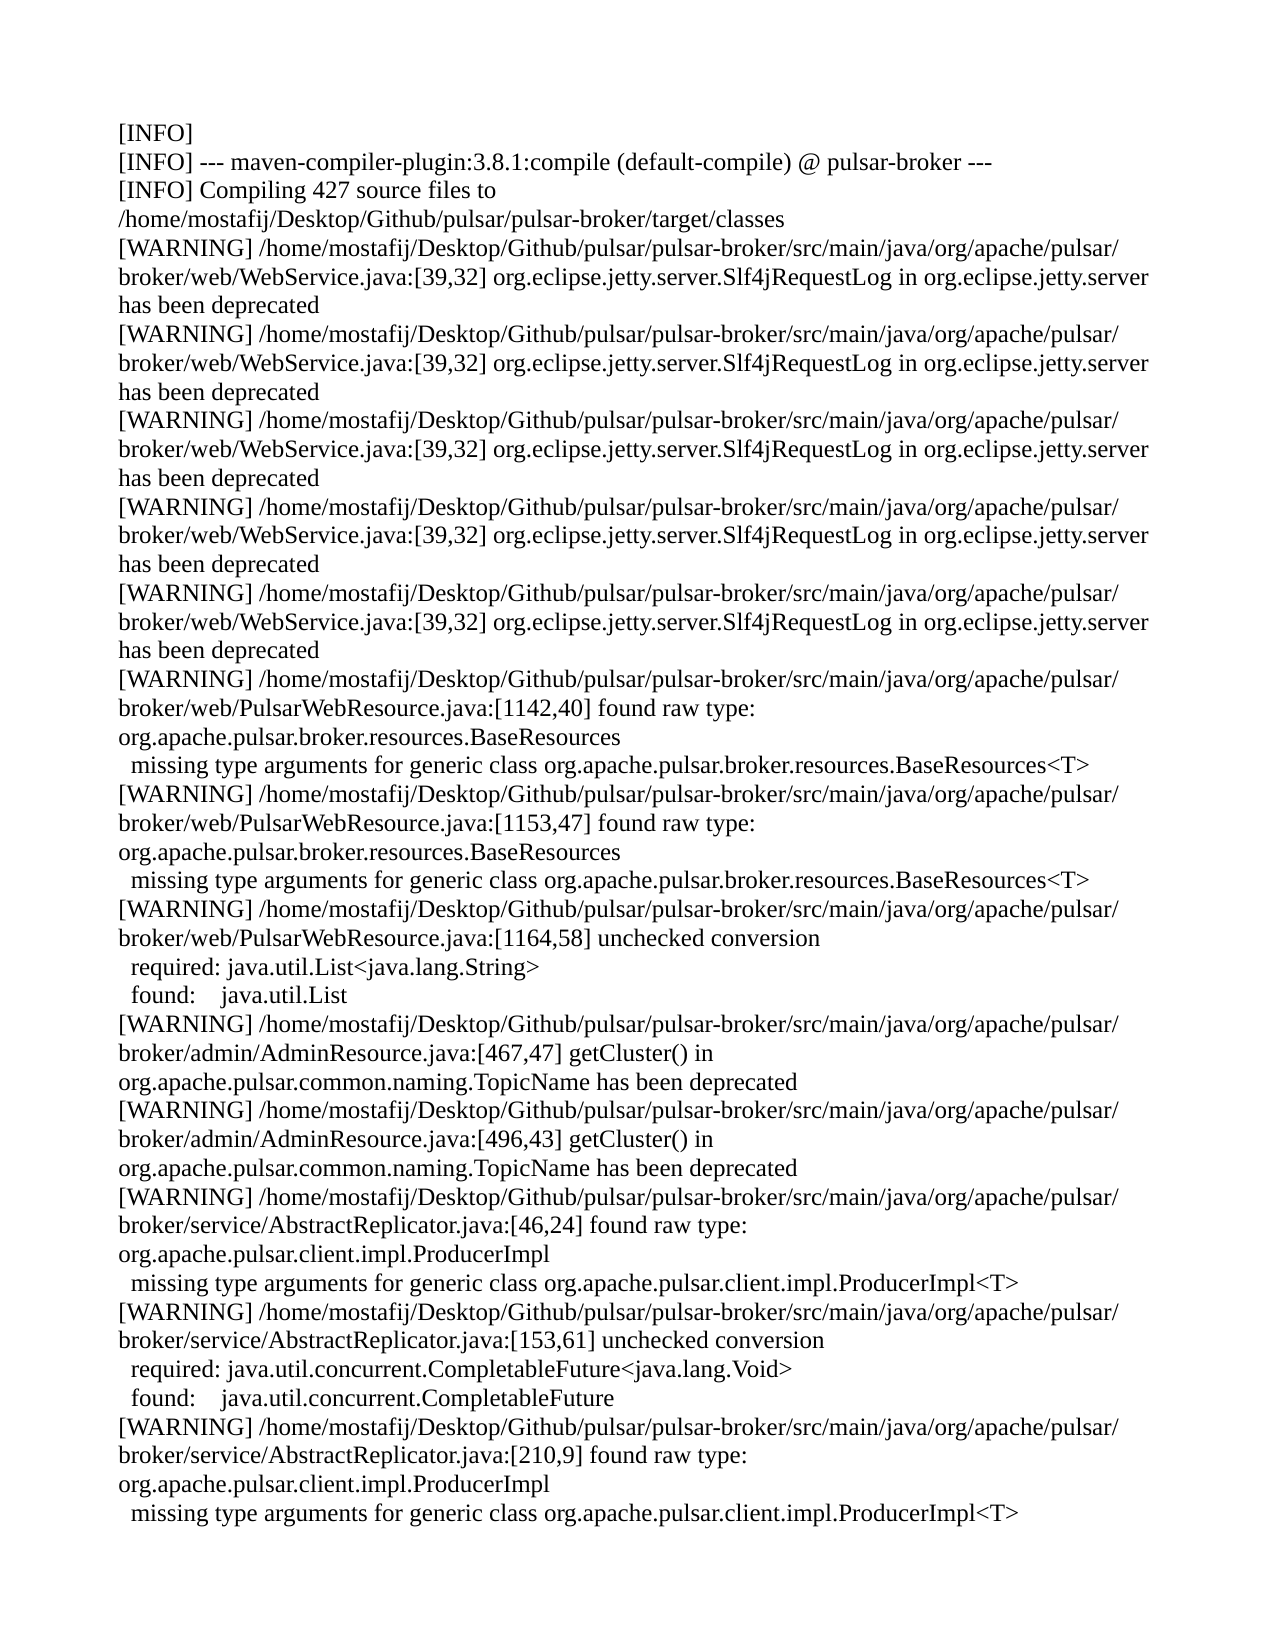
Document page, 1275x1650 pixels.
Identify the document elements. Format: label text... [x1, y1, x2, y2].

text [WARNING] /home/mostafij/Desktop/Github/pulsar/pulsar-broker/src/main/java/org/apache/pulsar/broker/web/WebService.java:[39,32] org.eclipse.jetty.server.Slf4jRequestLog in org.eclipse.jetty.server has been deprecated [118, 578, 1157, 664]
text [WARNING] /home/mostafij/Desktop/Github/pulsar/pulsar-broker/src/main/java/org/apache/pulsar/broker/web/WebService.java:[39,32] org.eclipse.jetty.server.Slf4jRequestLog in org.eclipse.jetty.server has been deprecated [118, 406, 1157, 492]
text [WARNING] /home/mostafij/Desktop/Github/pulsar/pulsar-broker/src/main/java/org/apache/pulsar/broker/service/AbstractReplicator.java:[153,61] unchecked conversion [118, 1297, 1157, 1354]
text missing type arguments for generic class org.apache.pulsar.broker.resources.BaseResources<T> [118, 751, 1157, 779]
text missing type arguments for generic class org.apache.pulsar.broker.resources.BaseResources<T> [118, 866, 1157, 894]
text [WARNING] /home/mostafij/Desktop/Github/pulsar/pulsar-broker/src/main/java/org/apache/pulsar/broker/web/WebService.java:[39,32] org.eclipse.jetty.server.Slf4jRequestLog in org.eclipse.jetty.server has been deprecated [118, 233, 1157, 319]
text [WARNING] /home/mostafij/Desktop/Github/pulsar/pulsar-broker/src/main/java/org/apache/pulsar/broker/web/PulsarWebResource.java:[1153,47] found raw type: org.apache.pulsar.broker.resources.BaseResources [118, 779, 1157, 866]
text [WARNING] /home/mostafij/Desktop/Github/pulsar/pulsar-broker/src/main/java/org/apache/pulsar/broker/web/WebService.java:[39,32] org.eclipse.jetty.server.Slf4jRequestLog in org.eclipse.jetty.server has been deprecated [118, 319, 1157, 406]
text [INFO] --- maven-compiler-plugin:3.8.1:compile (default-compile) @ pulsar-broker --- [118, 147, 1157, 176]
text found: java.util.concurrent.CompletableFuture [118, 1383, 1157, 1412]
text [WARNING] /home/mostafij/Desktop/Github/pulsar/pulsar-broker/src/main/java/org/apache/pulsar/broker/web/PulsarWebResource.java:[1142,40] found raw type: org.apache.pulsar.broker.resources.BaseResources [118, 664, 1157, 751]
text missing type arguments for generic class org.apache.pulsar.client.impl.ProducerImpl<T> [118, 1498, 1157, 1527]
text [WARNING] /home/mostafij/Desktop/Github/pulsar/pulsar-broker/src/main/java/org/apache/pulsar/broker/admin/AdminResource.java:[496,43] getCluster() in org.apache.pulsar.common.naming.TopicName has been deprecated [118, 1096, 1157, 1182]
text missing type arguments for generic class org.apache.pulsar.client.impl.ProducerImpl<T> [118, 1268, 1157, 1297]
text [INFO] [118, 118, 1157, 147]
text [WARNING] /home/mostafij/Desktop/Github/pulsar/pulsar-broker/src/main/java/org/apache/pulsar/broker/service/AbstractReplicator.java:[210,9] found raw type: org.apache.pulsar.client.impl.ProducerImpl [118, 1412, 1157, 1498]
text [INFO] Compiling 427 source files to /home/mostafij/Desktop/Github/pulsar/pulsar-broker/target/classes [118, 176, 1157, 233]
text [WARNING] /home/mostafij/Desktop/Github/pulsar/pulsar-broker/src/main/java/org/apache/pulsar/broker/web/WebService.java:[39,32] org.eclipse.jetty.server.Slf4jRequestLog in org.eclipse.jetty.server has been deprecated [118, 492, 1157, 578]
text [WARNING] /home/mostafij/Desktop/Github/pulsar/pulsar-broker/src/main/java/org/apache/pulsar/broker/admin/AdminResource.java:[467,47] getCluster() in org.apache.pulsar.common.naming.TopicName has been deprecated [118, 1009, 1157, 1096]
text found: java.util.List [118, 981, 1157, 1009]
text required: java.util.concurrent.CompletableFuture<java.lang.Void> [118, 1354, 1157, 1383]
text [WARNING] /home/mostafij/Desktop/Github/pulsar/pulsar-broker/src/main/java/org/apache/pulsar/broker/web/PulsarWebResource.java:[1164,58] unchecked conversion [118, 894, 1157, 952]
text required: java.util.List<java.lang.String> [118, 952, 1157, 981]
text [WARNING] /home/mostafij/Desktop/Github/pulsar/pulsar-broker/src/main/java/org/apache/pulsar/broker/service/AbstractReplicator.java:[46,24] found raw type: org.apache.pulsar.client.impl.ProducerImpl [118, 1182, 1157, 1268]
